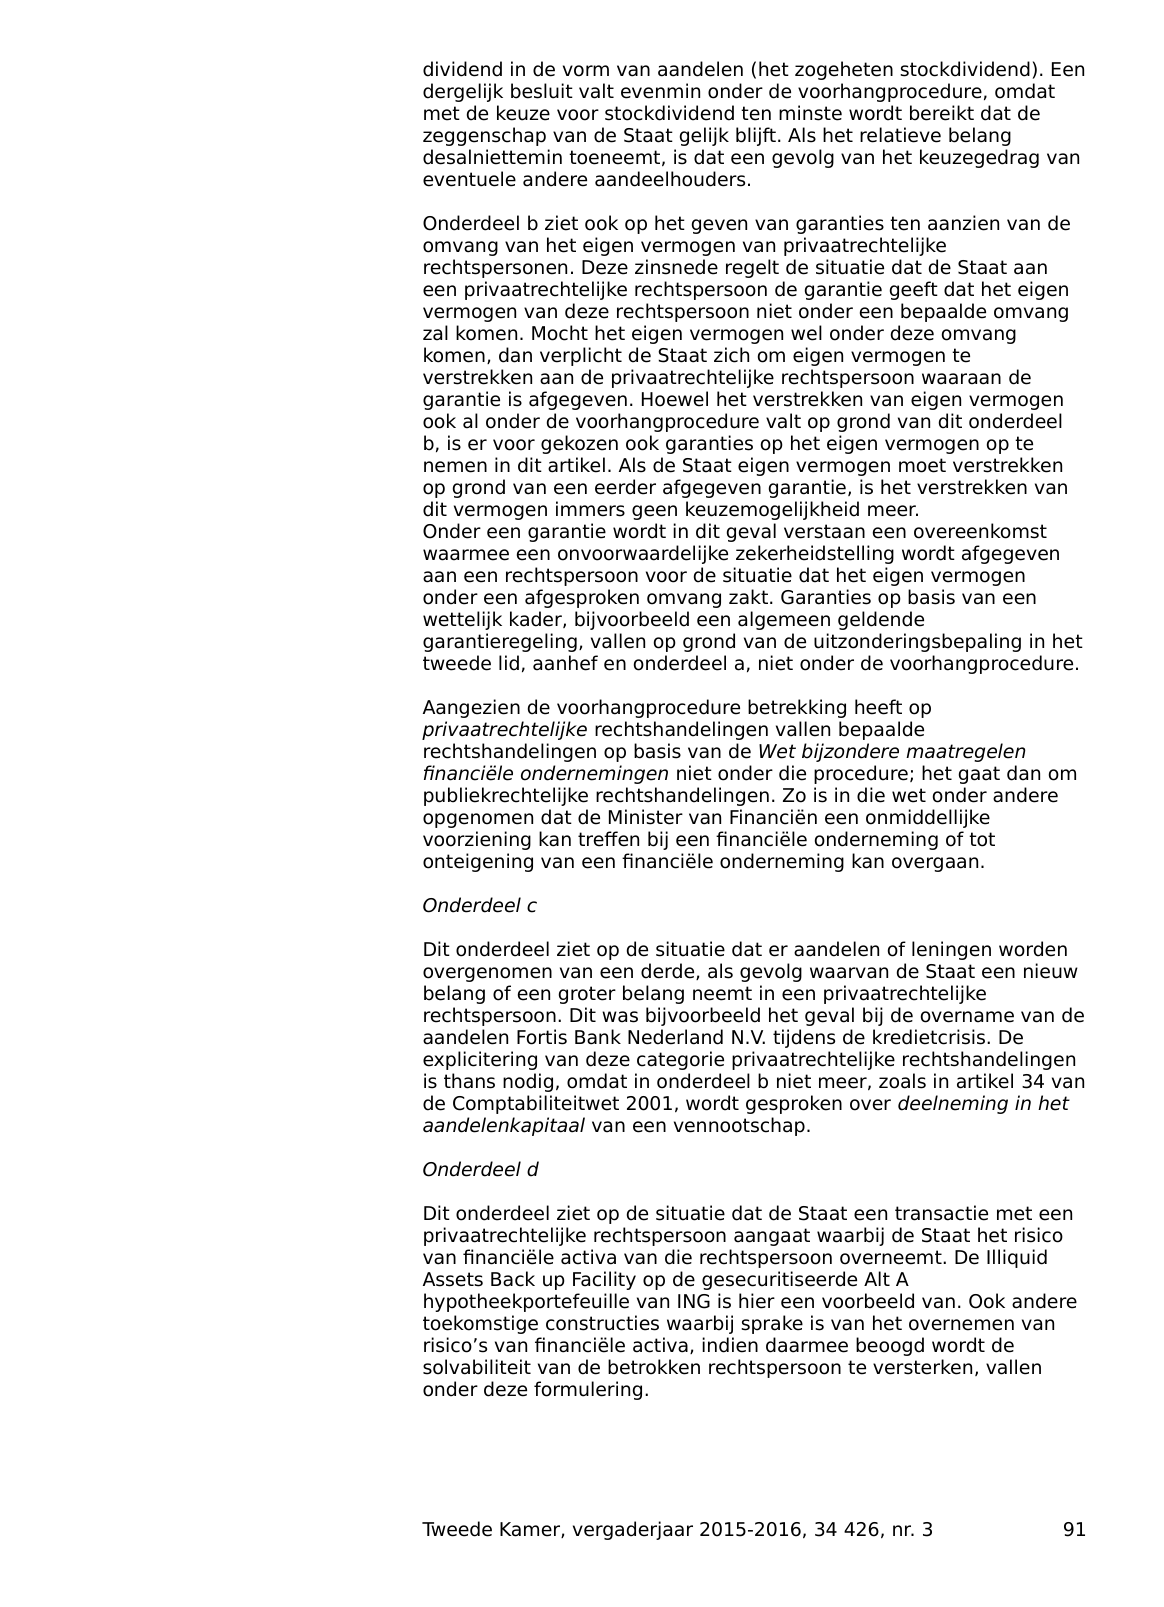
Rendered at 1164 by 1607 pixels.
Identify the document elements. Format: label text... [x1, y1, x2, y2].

subtitle Onderdeel c [422, 895, 1087, 917]
text Onder een garantie wordt in dit geval verstaan een overeenkomst waarmee een onvoorwaardelijke zekerheidstelling wordt afgegeven aan een rechtspersoon voor de situatie dat het eigen vermogen onder een afgesproken omvang zakt. Garanties op basis van een wettelijk kader, bijvoorbeeld een algemeen geldende garantieregeling, vallen op grond van de uitzonderingsbepaling in het tweede lid, aanhef en onderdeel a, niet onder de voorhangprocedure. [422, 521, 1087, 675]
text Aangezien de voorhangprocedure betrekking heeft op privaatrechtelijke rechtshandelingen vallen bepaalde rechtshandelingen op basis van de Wet bijzondere maatregelen financiële ondernemingen niet onder die procedure; het gaat dan om publiekrechtelijke rechtshandelingen. Zo is in die wet onder andere opgenomen dat de Minister van Financiën een onmiddellijke voorziening kan treffen bij een financiële onderneming of tot onteigening van een financiële onderneming kan overgaan. [422, 697, 1087, 873]
text Dit onderdeel ziet op de situatie dat er aandelen of leningen worden overgenomen van een derde, als gevolg waarvan de Staat een nieuw belang of een groter belang neemt in een privaatrechtelijke rechtspersoon. Dit was bijvoorbeeld het geval bij de overname van de aandelen Fortis Bank Nederland N.V. tijdens de kredietcrisis. De explicitering van deze categorie privaatrechtelijke rechtshandelingen is thans nodig, omdat in onderdeel b niet meer, zoals in artikel 34 van de Comptabiliteitwet 2001, wordt gesproken over deelneming in het aandelenkapitaal van een vennootschap. [422, 939, 1087, 1137]
subtitle Onderdeel d [422, 1159, 1087, 1181]
text Dit onderdeel ziet op de situatie dat de Staat een transactie met een privaatrechtelijke rechtspersoon aangaat waarbij de Staat het risico van financiële activa van die rechtspersoon overneemt. De Illiquid Assets Back up Facility op de gesecuritiseerde Alt A hypotheekportefeuille van ING is hier een voorbeeld van. Ook andere toekomstige constructies waarbij sprake is van het overnemen van risico’s van financiële activa, indien daarmee beoogd wordt de solvabiliteit van de betrokken rechtspersoon te versterken, vallen onder deze formulering. [422, 1203, 1087, 1401]
text Onderdeel b ziet ook op het geven van garanties ten aanzien van de omvang van het eigen vermogen van privaatrechtelijke rechtspersonen. Deze zinsnede regelt de situatie dat de Staat aan een privaatrechtelijke rechtspersoon de garantie geeft dat het eigen vermogen van deze rechtspersoon niet onder een bepaalde omvang zal komen. Mocht het eigen vermogen wel onder deze omvang komen, dan verplicht de Staat zich om eigen vermogen te verstrekken aan de privaatrechtelijke rechtspersoon waaraan de garantie is afgegeven. Hoewel het verstrekken van eigen vermogen ook al onder de voorhangprocedure valt op grond van dit onderdeel b, is er voor gekozen ook garanties op het eigen vermogen op te nemen in dit artikel. Als de Staat eigen vermogen moet verstrekken op grond van een eerder afgegeven garantie, is het verstrekken van dit vermogen immers geen keuzemogelijkheid meer. [422, 213, 1087, 521]
text dividend in de vorm van aandelen (het zogeheten stockdividend). Een dergelijk besluit valt evenmin onder de voorhangprocedure, omdat met de keuze voor stockdividend ten minste wordt bereikt dat de zeggenschap van de Staat gelijk blijft. Als het relatieve belang desalniettemin toeneemt, is dat een gevolg van het keuzegedrag van eventuele andere aandeelhouders. [422, 59, 1087, 191]
